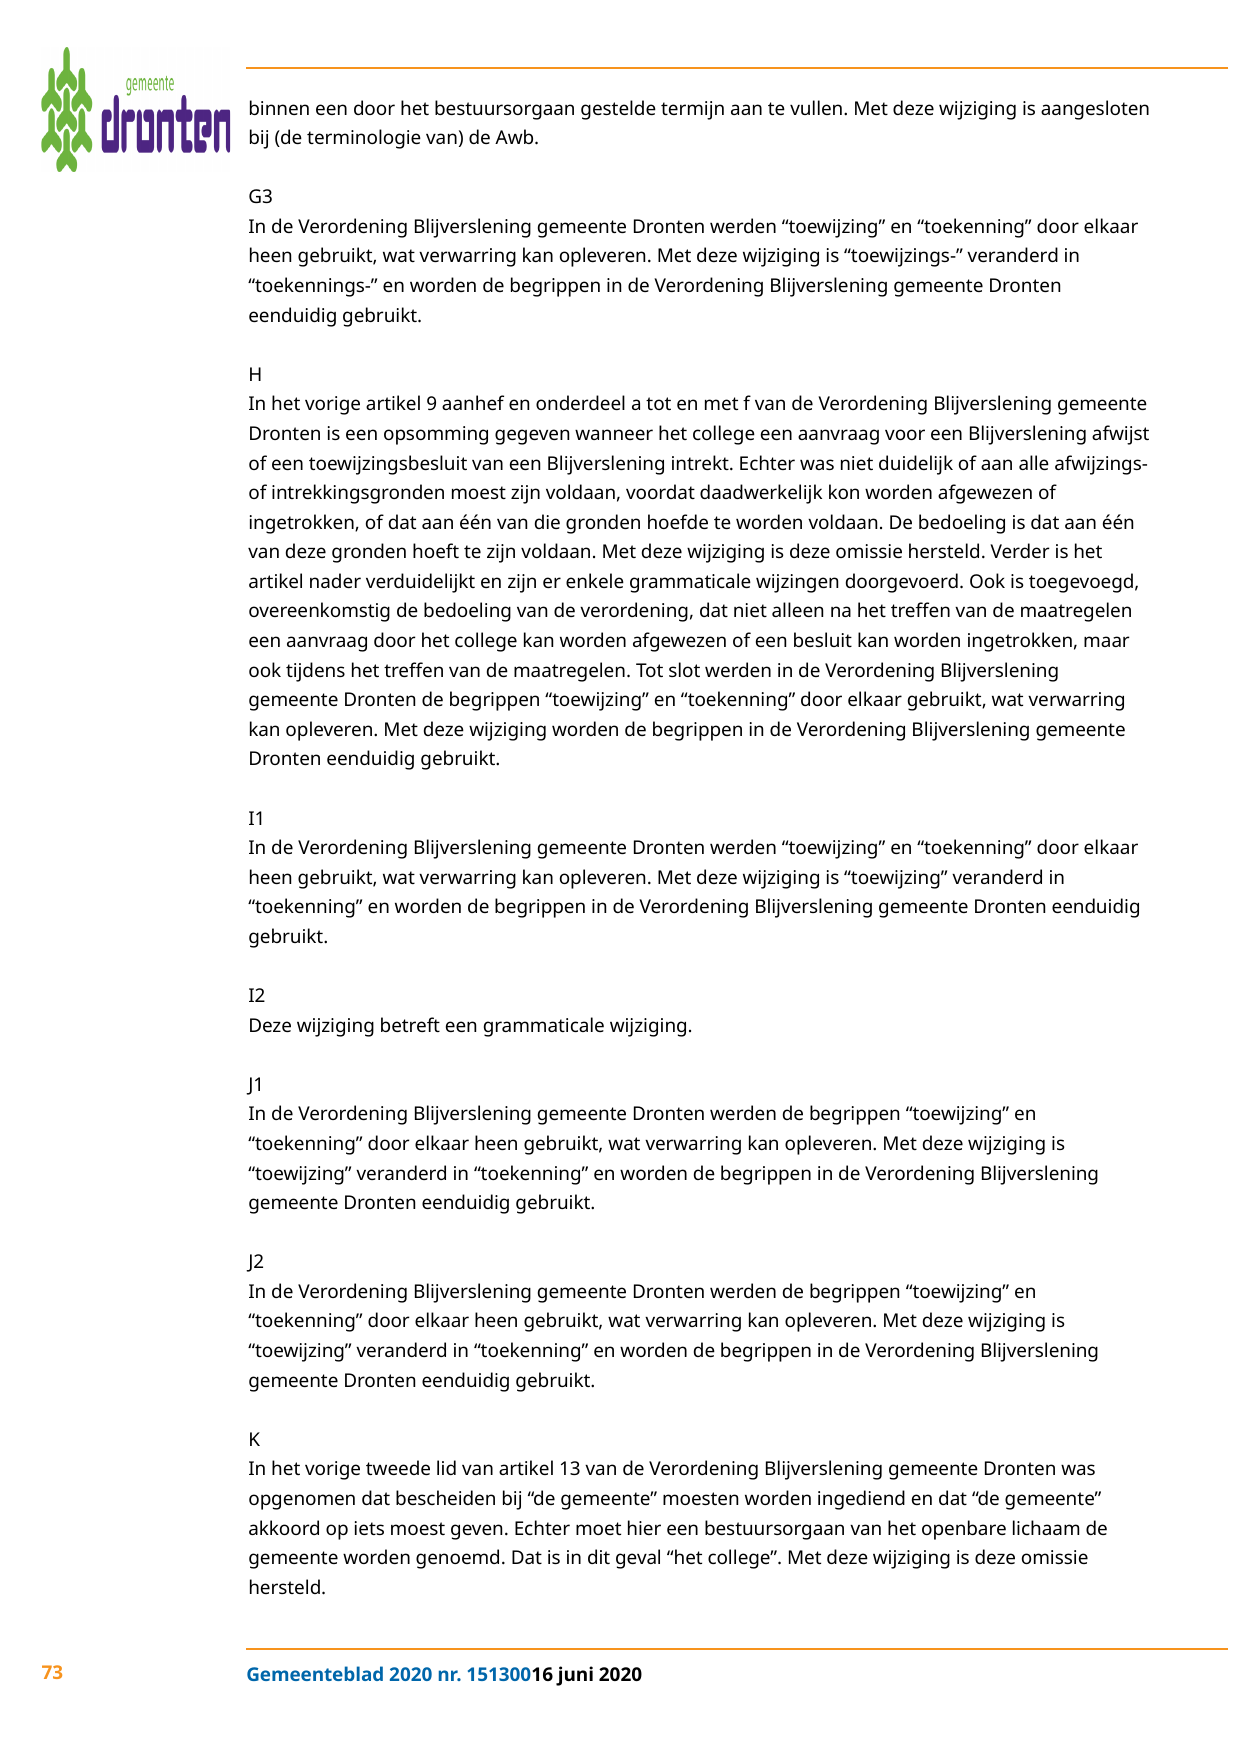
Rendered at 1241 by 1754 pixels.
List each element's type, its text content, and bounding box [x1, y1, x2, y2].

picture [41, 47, 231, 172]
text In de Verordening Blijverslening gemeente Dronten werden “toewijzing” en “toekenning” door elkaar heen gebruikt, wat verwarring kan opleveren. Met deze wijziging is “toewijzings-” veranderd in “toekennings-” en worden de begrippen in de Verordening Blijverslening gemeente Dronten eenduidig gebruikt. [248, 213, 1152, 328]
text In de Verordening Blijverslening gemeente Dronten werden “toewijzing” en “toekenning” door elkaar heen gebruikt, wat verwarring kan opleveren. Met deze wijziging is “toewijzing” veranderd in “toekenning” en worden de begrippen in de Verordening Blijverslening gemeente Dronten eenduidig gebruikt. [248, 834, 1152, 949]
text In het vorige artikel 9 aanhef en onderdeel a tot en met f van de Verordening Blijverslening gemeente Dronten is een opsomming gegeven wanneer het college een aanvraag voor een Blijverslening afwijst of een toewijzingsbesluit van een Blijverslening intrekt. Echter was niet duidelijk of aan alle afwijzings- of intrekkingsgronden moest zijn voldaan, voordat daadwerkelijk kon worden afgewezen of ingetrokken, of dat aan één van die gronden hoefde te worden voldaan. De bedoeling is dat aan één van deze gronden hoeft te zijn voldaan. Met deze wijziging is deze omissie hersteld. Verder is het artikel nader verduidelijkt en zijn er enkele grammaticale wijzingen doorgevoerd. Ook is toegevoegd, overeenkomstig de bedoeling van de verordening, dat niet alleen na het treffen van de maatregelen een aanvraag door het college kan worden afgewezen of een besluit kan worden ingetrokken, maar ook tijdens het treffen van de maatregelen. Tot slot werden in de Verordening Blijverslening gemeente Dronten de begrippen “toewijzing” en “toekenning” door elkaar gebruikt, wat verwarring kan opleveren. Met deze wijziging worden de begrippen in de Verordening Blijverslening gemeente Dronten eenduidig gebruikt. [248, 391, 1152, 771]
text Deze wijziging betreft een grammaticale wijziging. [248, 1012, 1152, 1038]
text In de Verordening Blijverslening gemeente Dronten werden de begrippen “toewijzing” en “toekenning” door elkaar heen gebruikt, wat verwarring kan opleveren. Met deze wijziging is “toewijzing” veranderd in “toekenning” en worden de begrippen in de Verordening Blijverslening gemeente Dronten eenduidig gebruikt. [248, 1278, 1152, 1393]
text J1 [248, 1071, 1152, 1097]
text G3 [248, 183, 1152, 209]
text K [248, 1426, 1152, 1452]
text J2 [248, 1248, 1152, 1274]
text I2 [248, 982, 1152, 1008]
text binnen een door het bestuursorgaan gestelde termijn aan te vullen. Met deze wijziging is aangesloten bij (de terminologie van) de Awb. [248, 95, 1152, 150]
text In de Verordening Blijverslening gemeente Dronten werden de begrippen “toewijzing” en “toekenning” door elkaar heen gebruikt, wat verwarring kan opleveren. Met deze wijziging is “toewijzing” veranderd in “toekenning” en worden de begrippen in de Verordening Blijverslening gemeente Dronten eenduidig gebruikt. [248, 1101, 1152, 1215]
text I1 [248, 805, 1152, 831]
text H [248, 361, 1152, 387]
text In het vorige tweede lid van artikel 13 van de Verordening Blijverslening gemeente Dronten was opgenomen dat bescheiden bij “de gemeente” moesten worden ingediend en dat “de gemeente” akkoord op iets moest geven. Echter moet hier een bestuursorgaan van het openbare lichaam de gemeente worden genoemd. Dat is in dit geval “het college”. Met deze wijziging is deze omissie hersteld. [248, 1456, 1152, 1600]
